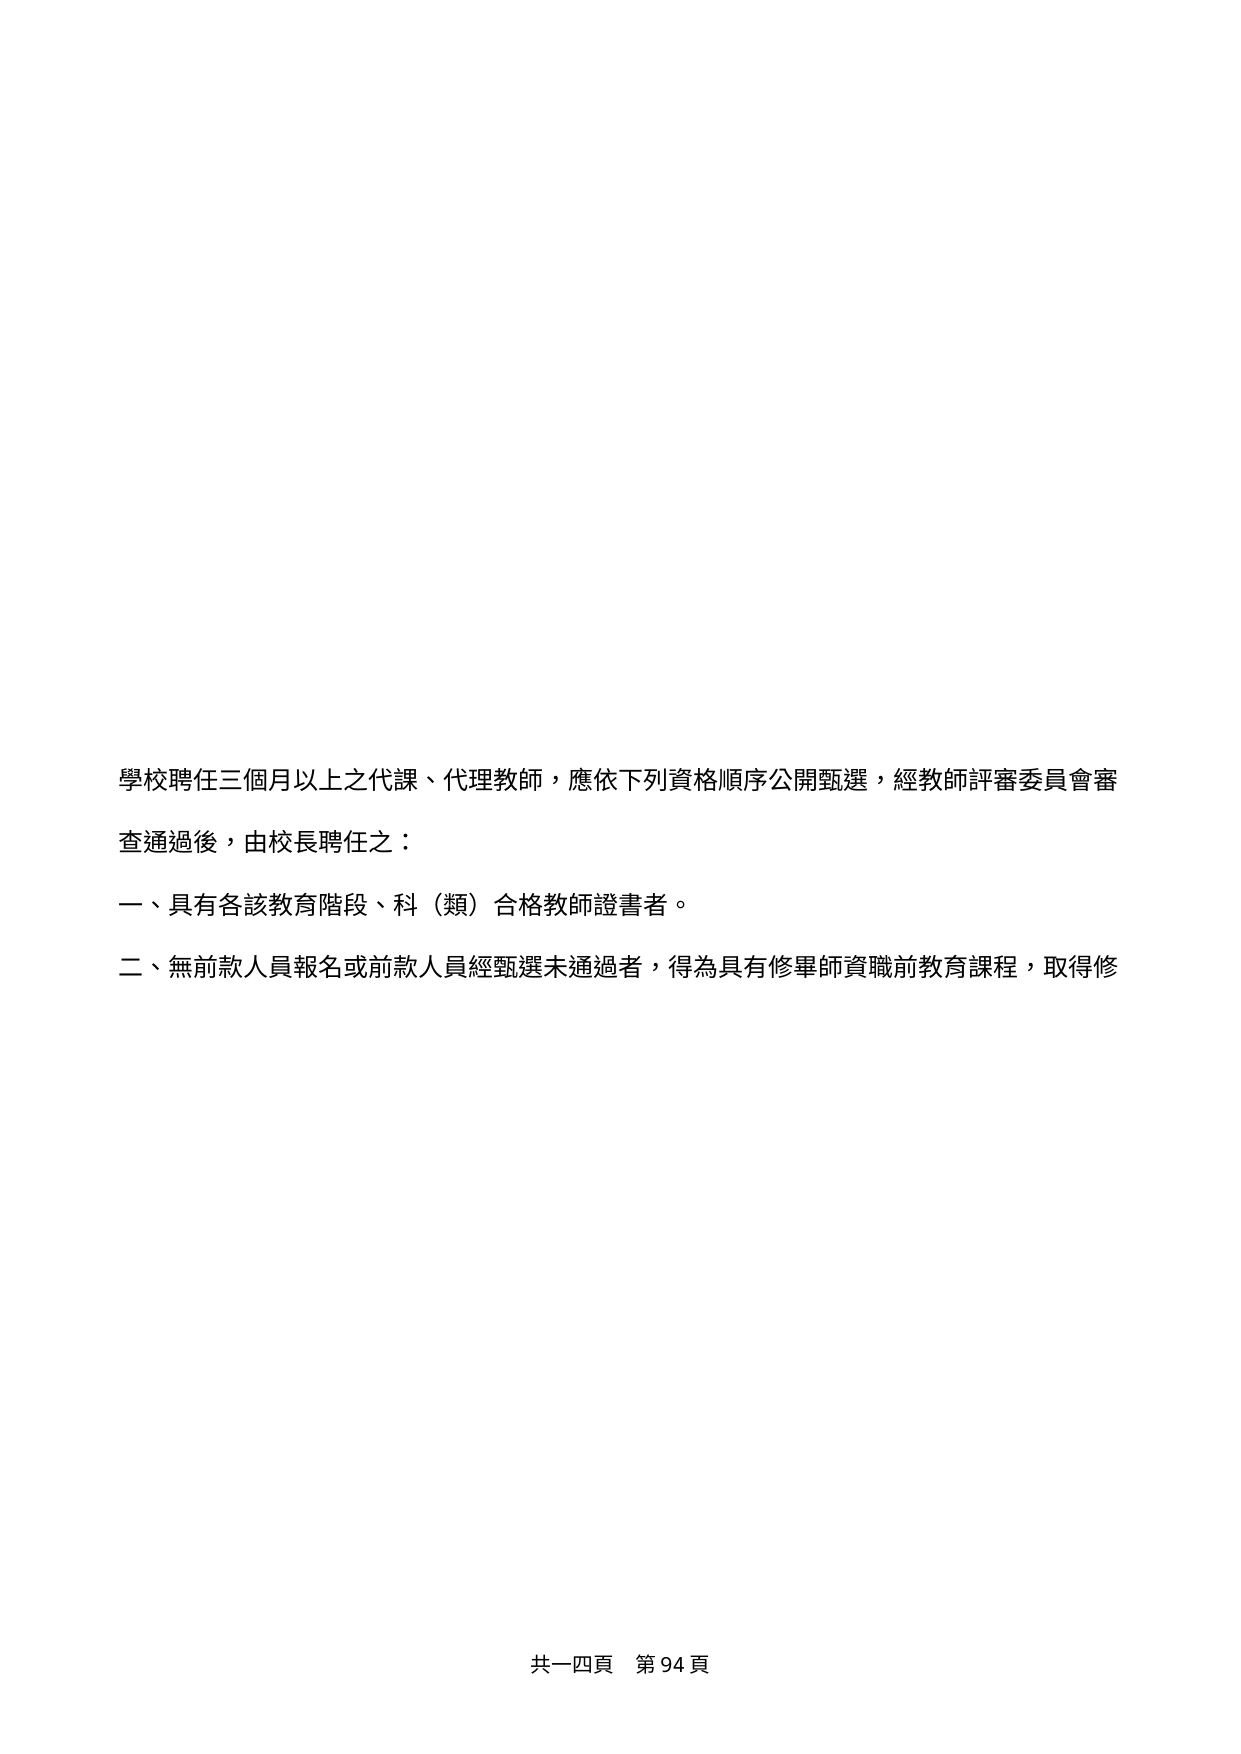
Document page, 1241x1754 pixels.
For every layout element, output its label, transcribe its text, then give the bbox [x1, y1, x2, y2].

text 學校聘任三個月以上之代課、代理教師，應依下列資格順序公開甄選，經教師評審委員會審查通過後，由校長聘任之： [118, 737, 1122, 862]
text 二、無前款人員報名或前款人員經甄選未通過者，得為具有修畢師資職前教育課程，取得修 [118, 924, 1122, 987]
text 一、具有各該教育階段、科（類）合格教師證書者。 [118, 862, 1122, 924]
